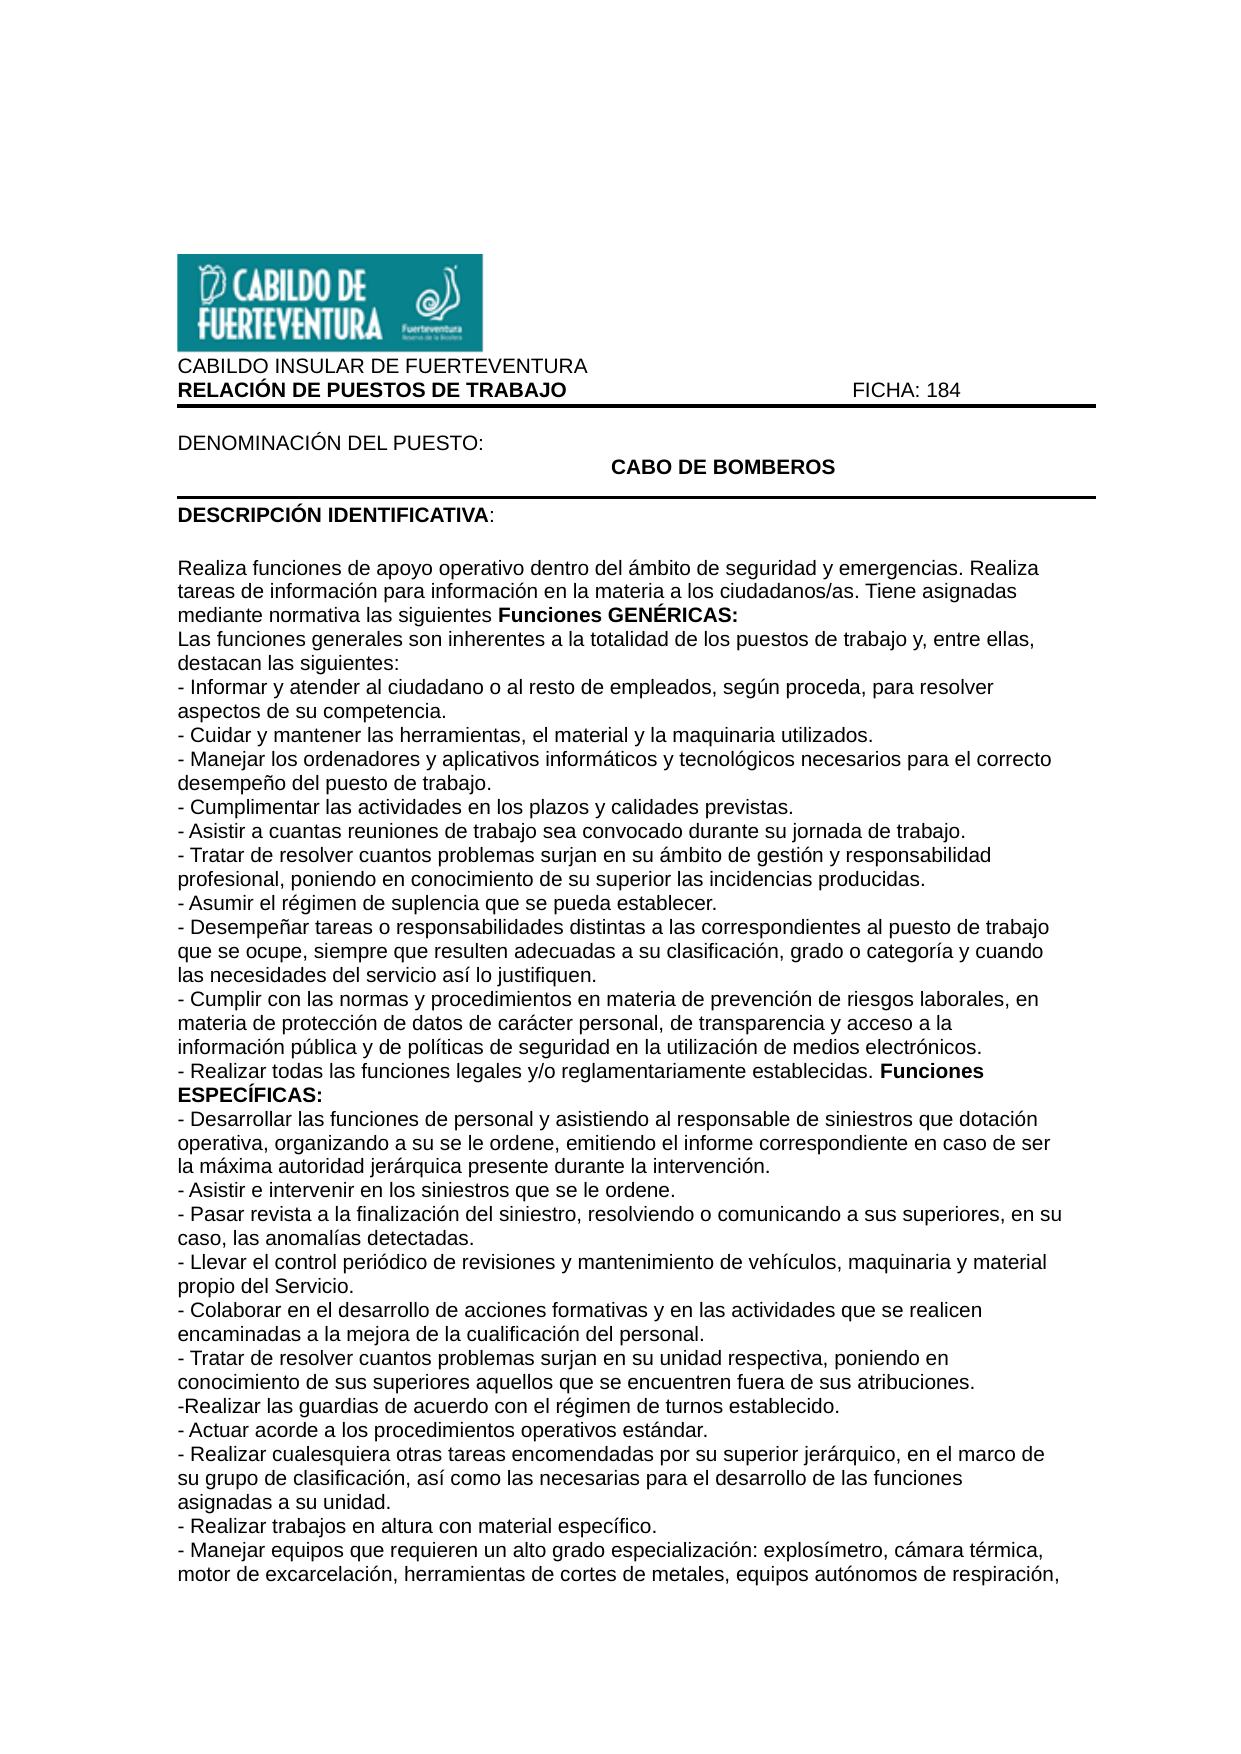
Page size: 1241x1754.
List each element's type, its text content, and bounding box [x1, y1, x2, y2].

text - Cuidar y mantener las herramientas, el material y la maquinaria utilizados. [177, 723, 1063, 747]
text - Tratar de resolver cuantos problemas surjan en su ámbito de gestión y responsabilidad profesional, poniendo en conocimiento de su superior las incidencias producidas. [177, 843, 1063, 891]
text Las funciones generales son inherentes a la totalidad de los puestos de trabajo y, entre ellas, destacan las siguientes: [177, 627, 1063, 675]
text - Colaborar en el desarrollo de acciones formativas y en las actividades que se realicen encaminadas a la mejora de la cualificación del personal. [177, 1298, 1063, 1346]
text CABO DE BOMBEROS [177, 455, 1063, 479]
text DESCRIPCIÓN IDENTIFICATIVA: [177, 503, 1063, 527]
text RELACIÓN DE PUESTOS DE TRABAJO FICHA: 184 [177, 378, 1063, 402]
picture [177, 254, 485, 354]
text DENOMINACIÓN DEL PUESTO: [177, 431, 1063, 455]
text - Cumplimentar las actividades en los plazos y calidades previstas. [177, 795, 1063, 819]
text - Manejar los ordenadores y aplicativos informáticos y tecnológicos necesarios para el correcto desempeño del puesto de trabajo. [177, 747, 1063, 795]
text - Asistir e intervenir en los siniestros que se le ordene. [177, 1178, 1063, 1202]
text CABILDO INSULAR DE FUERTEVENTURA [177, 354, 1063, 378]
text - Asumir el régimen de suplencia que se pueda establecer. [177, 891, 1063, 915]
text - Desarrollar las funciones de personal y asistiendo al responsable de siniestros que dotación operativa, organizando a su se le ordene, emitiendo el informe correspondiente en caso de ser la máxima autoridad jerárquica presente durante la intervención. [177, 1106, 1063, 1178]
text - Llevar el control periódico de revisiones y mantenimiento de vehículos, maquinaria y material propio del Servicio. [177, 1250, 1063, 1298]
text - Desempeñar tareas o responsabilidades distintas a las correspondientes al puesto de trabajo que se ocupe, siempre que resulten adecuadas a su clasificación, grado o categoría y cuando las necesidades del servicio así lo justifiquen. [177, 915, 1063, 987]
text - Actuar acorde a los procedimientos operativos estándar. [177, 1418, 1063, 1442]
text - Pasar revista a la finalización del siniestro, resolviendo o comunicando a sus superiores, en su caso, las anomalías detectadas. [177, 1202, 1063, 1250]
text - Cumplir con las normas y procedimientos en materia de prevención de riesgos laborales, en materia de protección de datos de carácter personal, de transparencia y acceso a la información pública y de políticas de seguridad en la utilización de medios electrónicos. [177, 987, 1063, 1058]
text -Realizar las guardias de acuerdo con el régimen de turnos establecido. [177, 1394, 1063, 1418]
text - Informar y atender al ciudadano o al resto de empleados, según proceda, para resolver aspectos de su competencia. [177, 675, 1063, 723]
text - Asistir a cuantas reuniones de trabajo sea convocado durante su jornada de trabajo. [177, 819, 1063, 843]
text Realiza funciones de apoyo operativo dentro del ámbito de seguridad y emergencias. Realiza tareas de información para información en la materia a los ciudadanos/as. Tiene asignadas mediante normativa las siguientes Funciones GENÉRICAS: [177, 555, 1063, 627]
text - Manejar equipos que requieren un alto grado especialización: explosímetro, cámara térmica, motor de excarcelación, herramientas de cortes de metales, equipos autónomos de respiración, [177, 1538, 1063, 1586]
text - Realizar trabajos en altura con material específico. [177, 1514, 1063, 1538]
text - Realizar todas las funciones legales y/o reglamentariamente establecidas. Funciones ESPECÍFICAS: [177, 1058, 1063, 1106]
text - Realizar cualesquiera otras tareas encomendadas por su superior jerárquico, en el marco de su grupo de clasificación, así como las necesarias para el desarrollo de las funciones asignadas a su unidad. [177, 1442, 1063, 1514]
text - Tratar de resolver cuantos problemas surjan en su unidad respectiva, poniendo en conocimiento de sus superiores aquellos que se encuentren fuera de sus atribuciones. [177, 1346, 1063, 1394]
